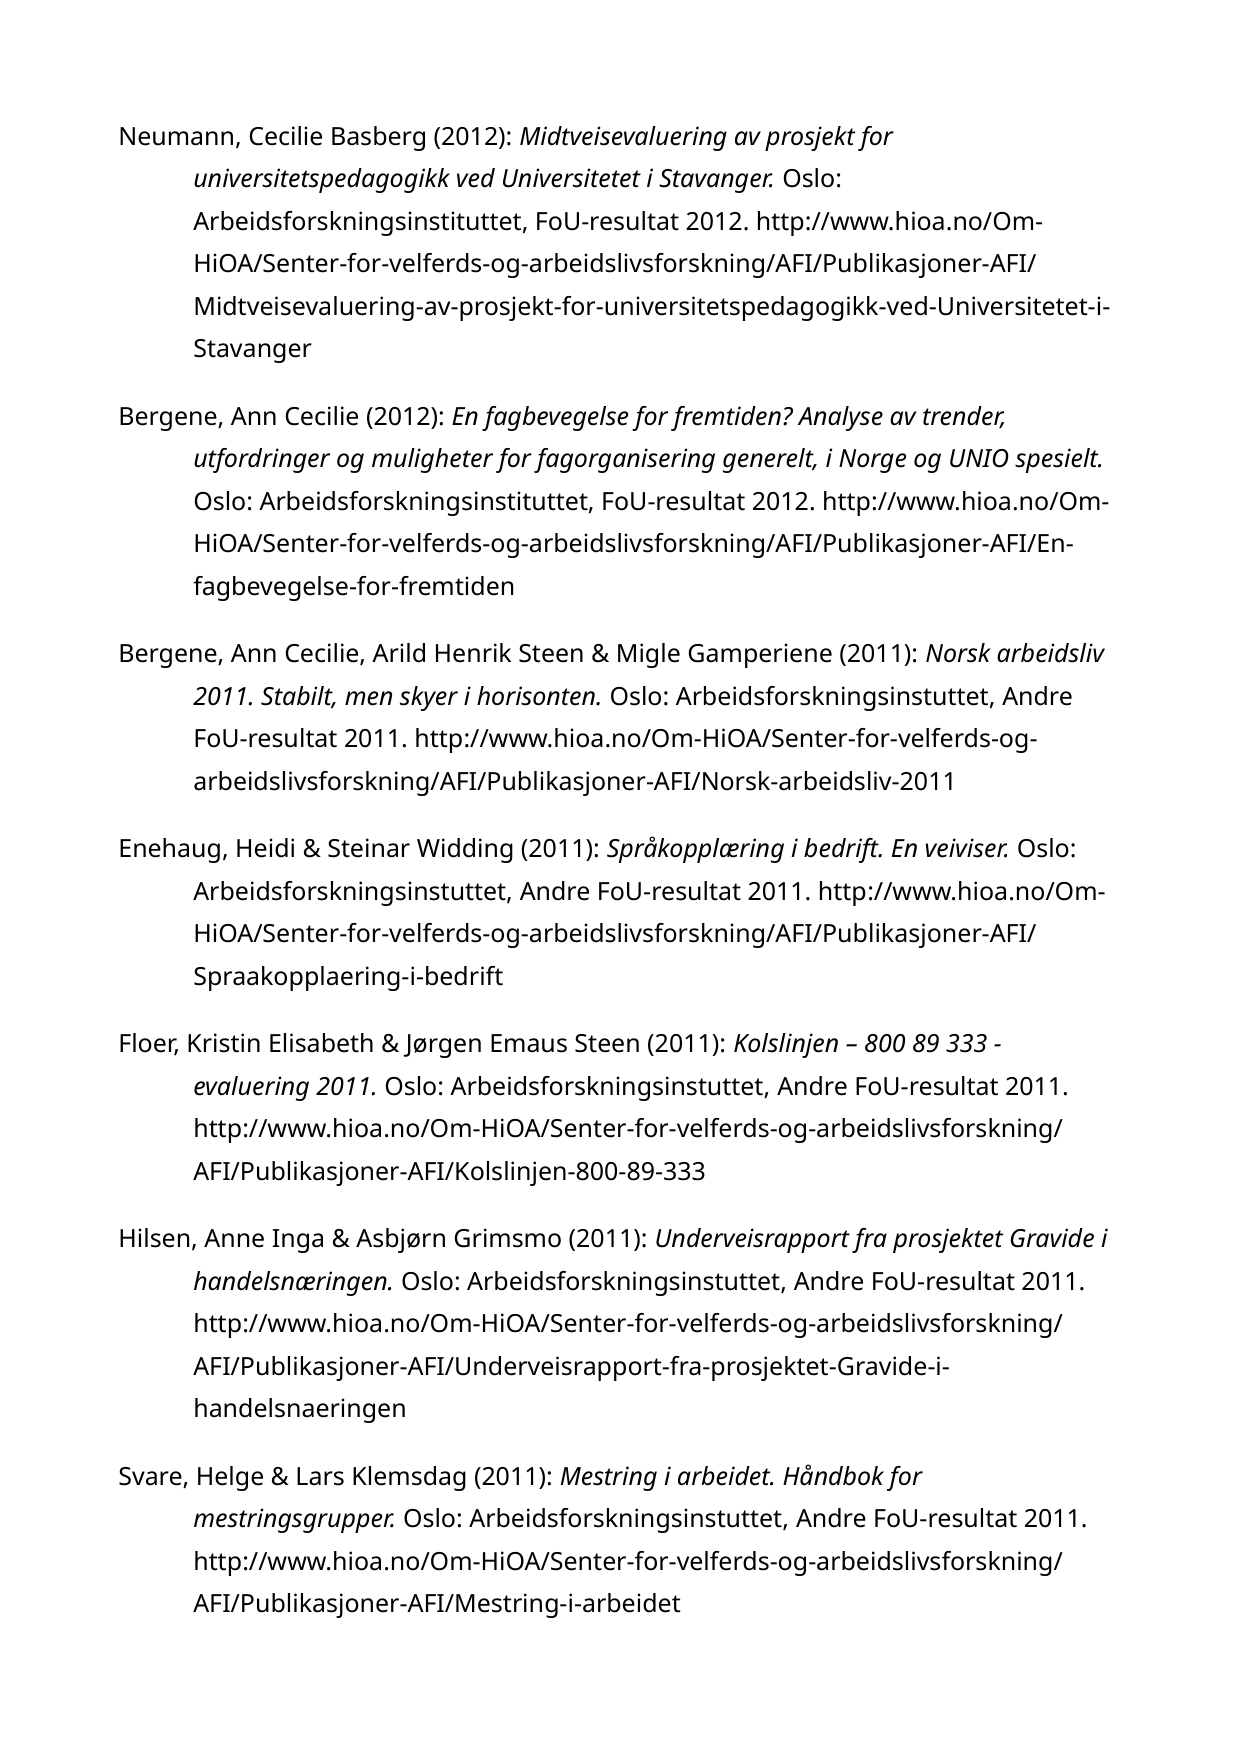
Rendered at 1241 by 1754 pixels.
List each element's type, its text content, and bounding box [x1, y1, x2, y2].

list Enehaug, Heidi & Steinar Widding (2011): Språkopplæring i bedrift. En veiviser. Oslo: Arbeidsforskningsinstuttet, Andre FoU-resultat 2011. http://www.hioa.no/Om-HiOA/Senter-for-velferds-og-arbeidslivsforskning/AFI/Publikasjoner-AFI/Spraakopplaering-i-bedrift [118, 831, 1122, 992]
list Svare, Helge & Lars Klemsdag (2011): Mestring i arbeidet. Håndbok for mestringsgrupper. Oslo: Arbeidsforskningsinstuttet, Andre FoU-resultat 2011. http://www.hioa.no/Om-HiOA/Senter-for-velferds-og-arbeidslivsforskning/AFI/Publikasjoner-AFI/Mestring-i-arbeidet [118, 1458, 1122, 1620]
list Bergene, Ann Cecilie (2012): En fagbevegelse for fremtiden? Analyse av trender, utfordringer og muligheter for fagorganisering generelt, i Norge og UNIO spesielt. Oslo: Arbeidsforskningsinstituttet, FoU-resultat 2012. http://www.hioa.no/Om-HiOA/Senter-for-velferds-og-arbeidslivsforskning/AFI/Publikasjoner-AFI/En-fagbevegelse-for-fremtiden [118, 398, 1122, 602]
list Bergene, Ann Cecilie, Arild Henrik Steen & Migle Gamperiene (2011): Norsk arbeidsliv 2011. Stabilt, men skyer i horisonten. Oslo: Arbeidsforskningsinstuttet, Andre FoU-resultat 2011. http://www.hioa.no/Om-HiOA/Senter-for-velferds-og-arbeidslivsforskning/AFI/Publikasjoner-AFI/Norsk-arbeidsliv-2011 [118, 636, 1122, 797]
list Floer, Kristin Elisabeth & Jørgen Emaus Steen (2011): Kolslinjen – 800 89 333 - evaluering 2011. Oslo: Arbeidsforskningsinstuttet, Andre FoU-resultat 2011. http://www.hioa.no/Om-HiOA/Senter-for-velferds-og-arbeidslivsforskning/AFI/Publikasjoner-AFI/Kolslinjen-800-89-333 [118, 1026, 1122, 1187]
list Neumann, Cecilie Basberg (2012): Midtveisevaluering av prosjekt for universitetspedagogikk ved Universitetet i Stavanger. Oslo: Arbeidsforskningsinstituttet, FoU-resultat 2012. http://www.hioa.no/Om-HiOA/Senter-for-velferds-og-arbeidslivsforskning/AFI/Publikasjoner-AFI/Midtveisevaluering-av-prosjekt-for-universitetspedagogikk-ved-Universitetet-i-Stavanger [118, 118, 1122, 365]
list Hilsen, Anne Inga & Asbjørn Grimsmo (2011): Underveisrapport fra prosjektet Gravide i handelsnæringen. Oslo: Arbeidsforskningsinstuttet, Andre FoU-resultat 2011. http://www.hioa.no/Om-HiOA/Senter-for-velferds-og-arbeidslivsforskning/AFI/Publikasjoner-AFI/Underveisrapport-fra-prosjektet-Gravide-i-handelsnaeringen [118, 1221, 1122, 1425]
